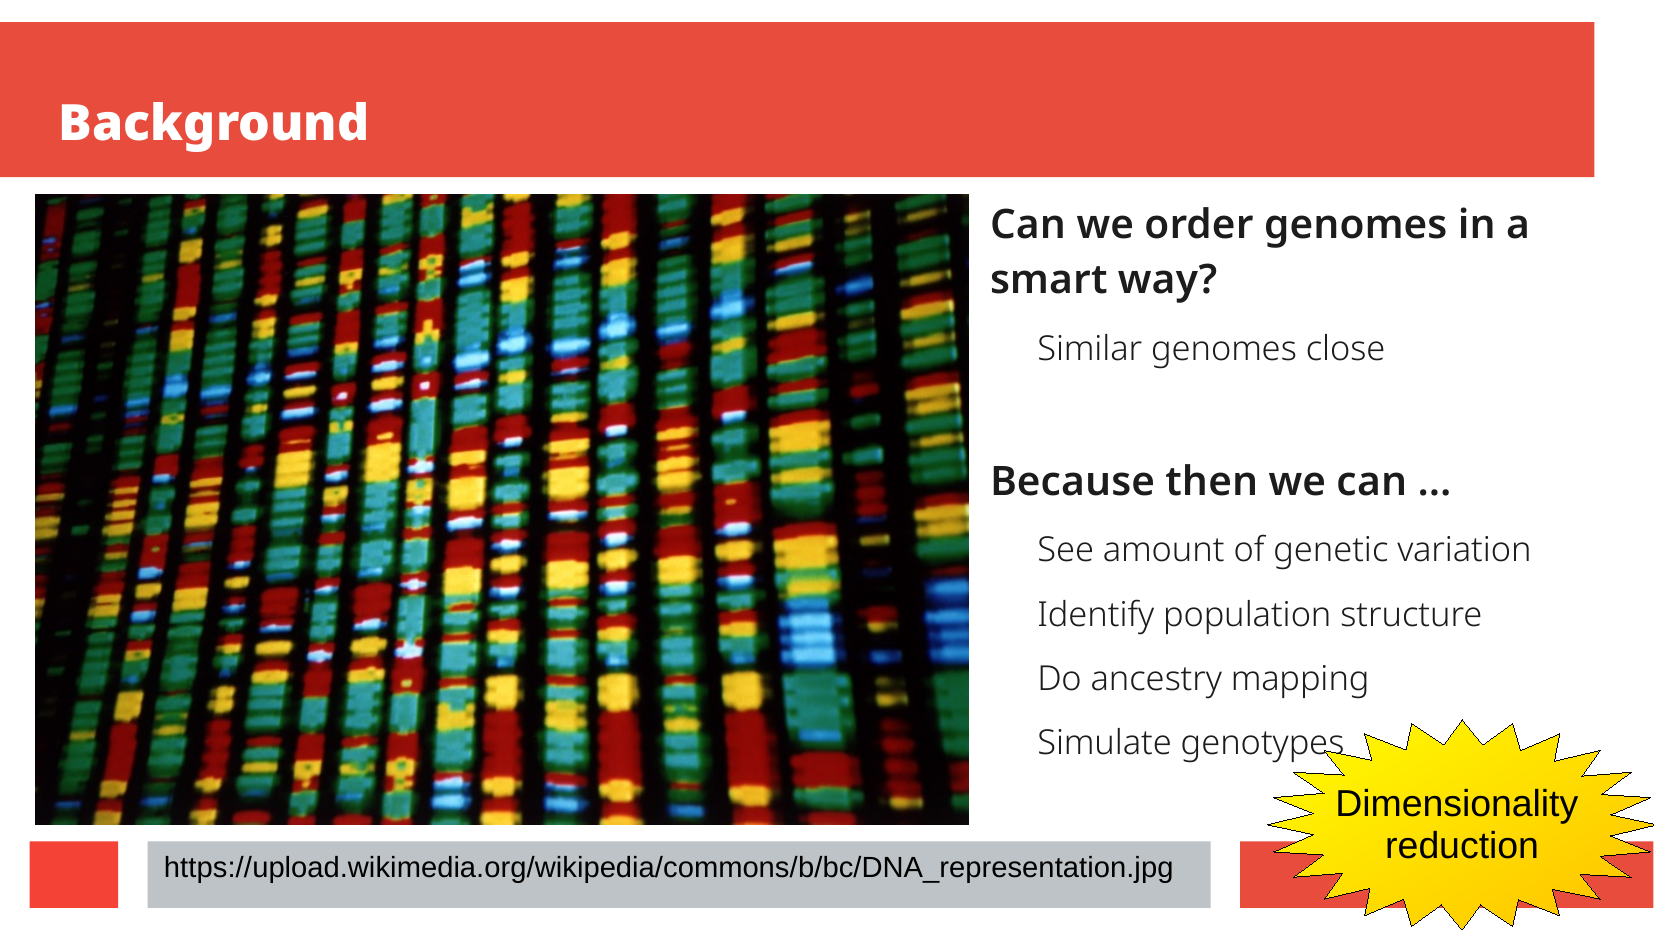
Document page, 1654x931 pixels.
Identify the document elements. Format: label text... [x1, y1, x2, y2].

text_box Dimensionality reduction [1267, 719, 1654, 930]
text_box https://upload.wikimedia.org/wikipedia/commons/b/bc/DNA_representation.jpg [149, 843, 1201, 901]
list Can we order genomes in a smart way? Similar genomes close Because then we can ... See amount of genetic variation Identify population structure Do ancestry mapping Simulate genotypes [990, 195, 1564, 820]
picture [35, 194, 969, 826]
title Background [59, 44, 1595, 156]
